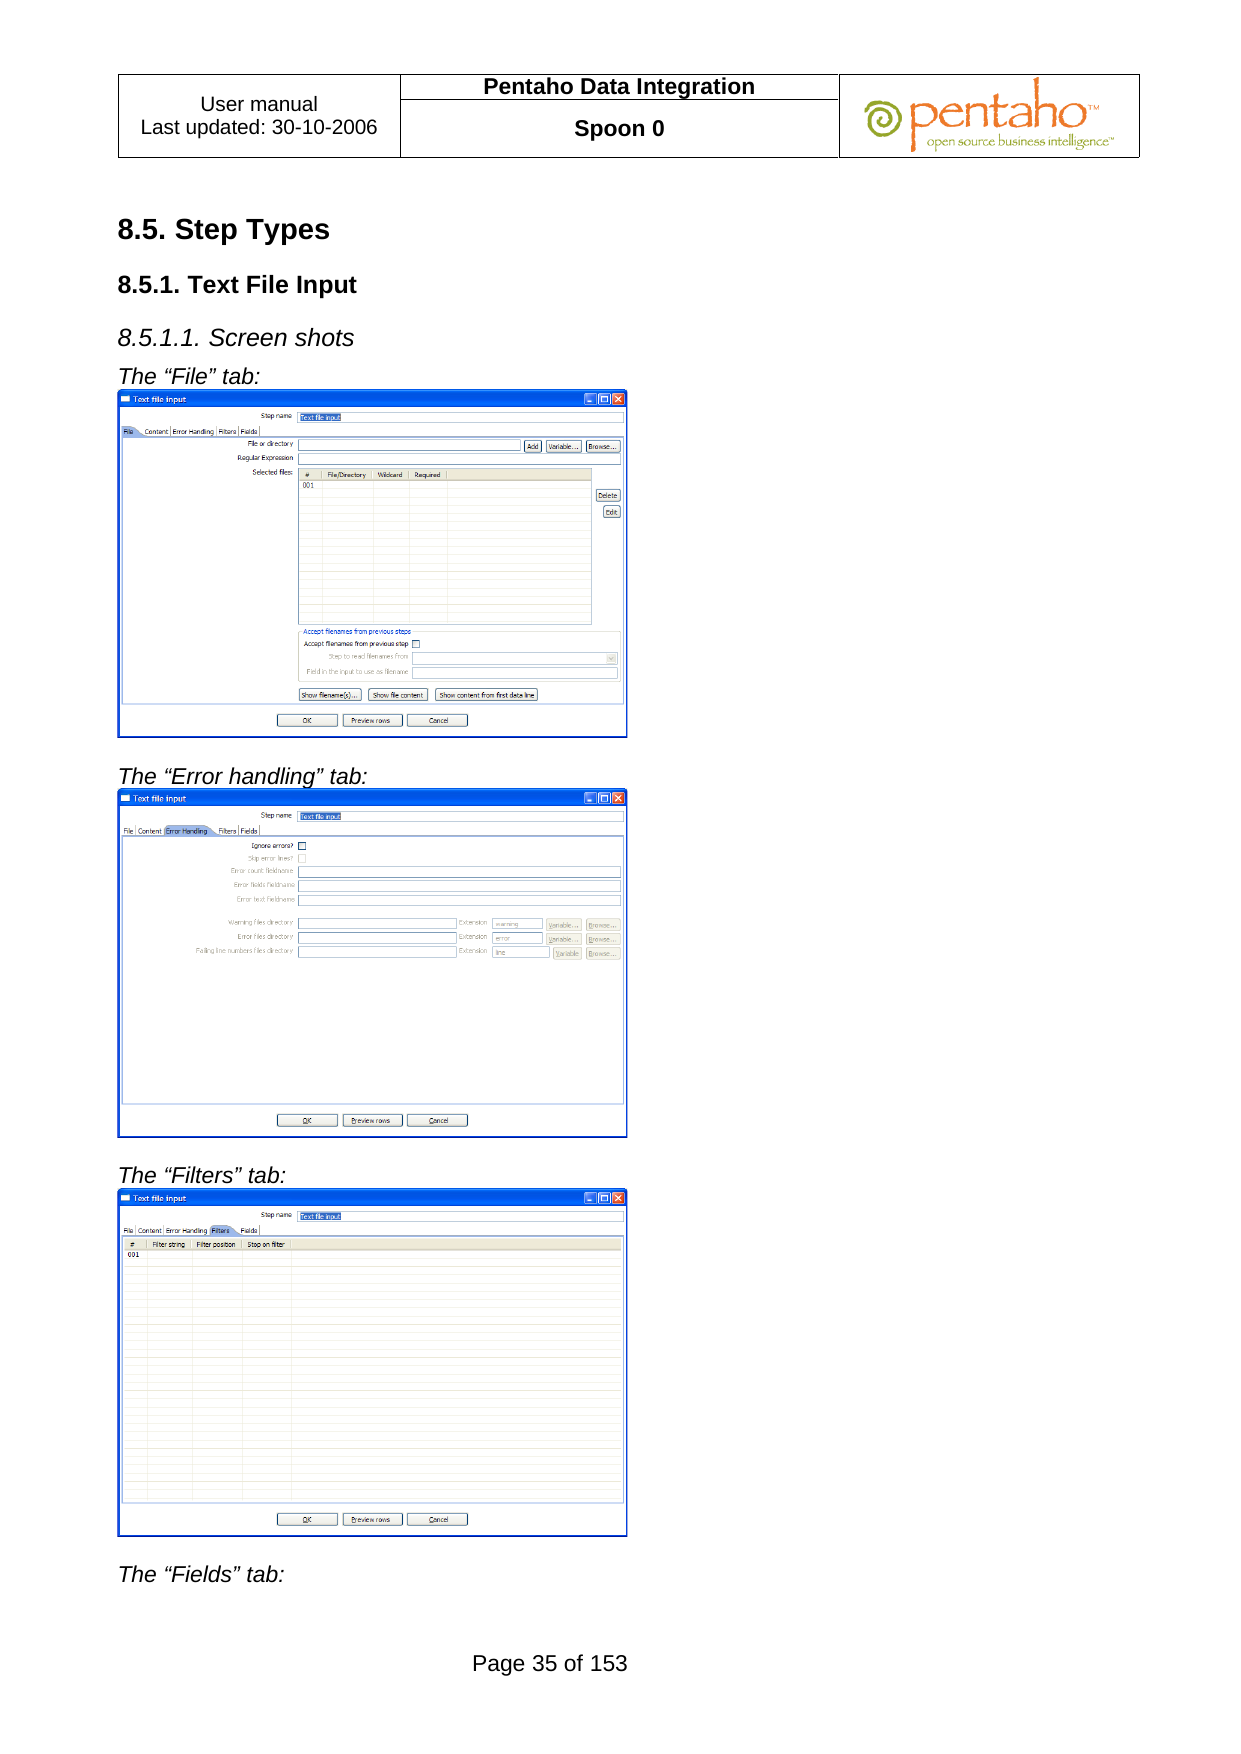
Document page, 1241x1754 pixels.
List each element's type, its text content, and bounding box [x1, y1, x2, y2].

subtitle Text File Input [117, 270, 1137, 298]
text The “Fields” tab: [117, 1562, 1137, 1588]
text The “File” tab: [117, 364, 1137, 389]
picture [117, 389, 628, 738]
subtitle Screen shots [117, 323, 1137, 351]
text The “Error handling” tab: [117, 763, 1137, 789]
picture [117, 1188, 628, 1537]
subtitle Step Types [117, 213, 1137, 245]
text The “Filters” tab: [117, 1163, 1137, 1188]
picture [117, 788, 628, 1138]
